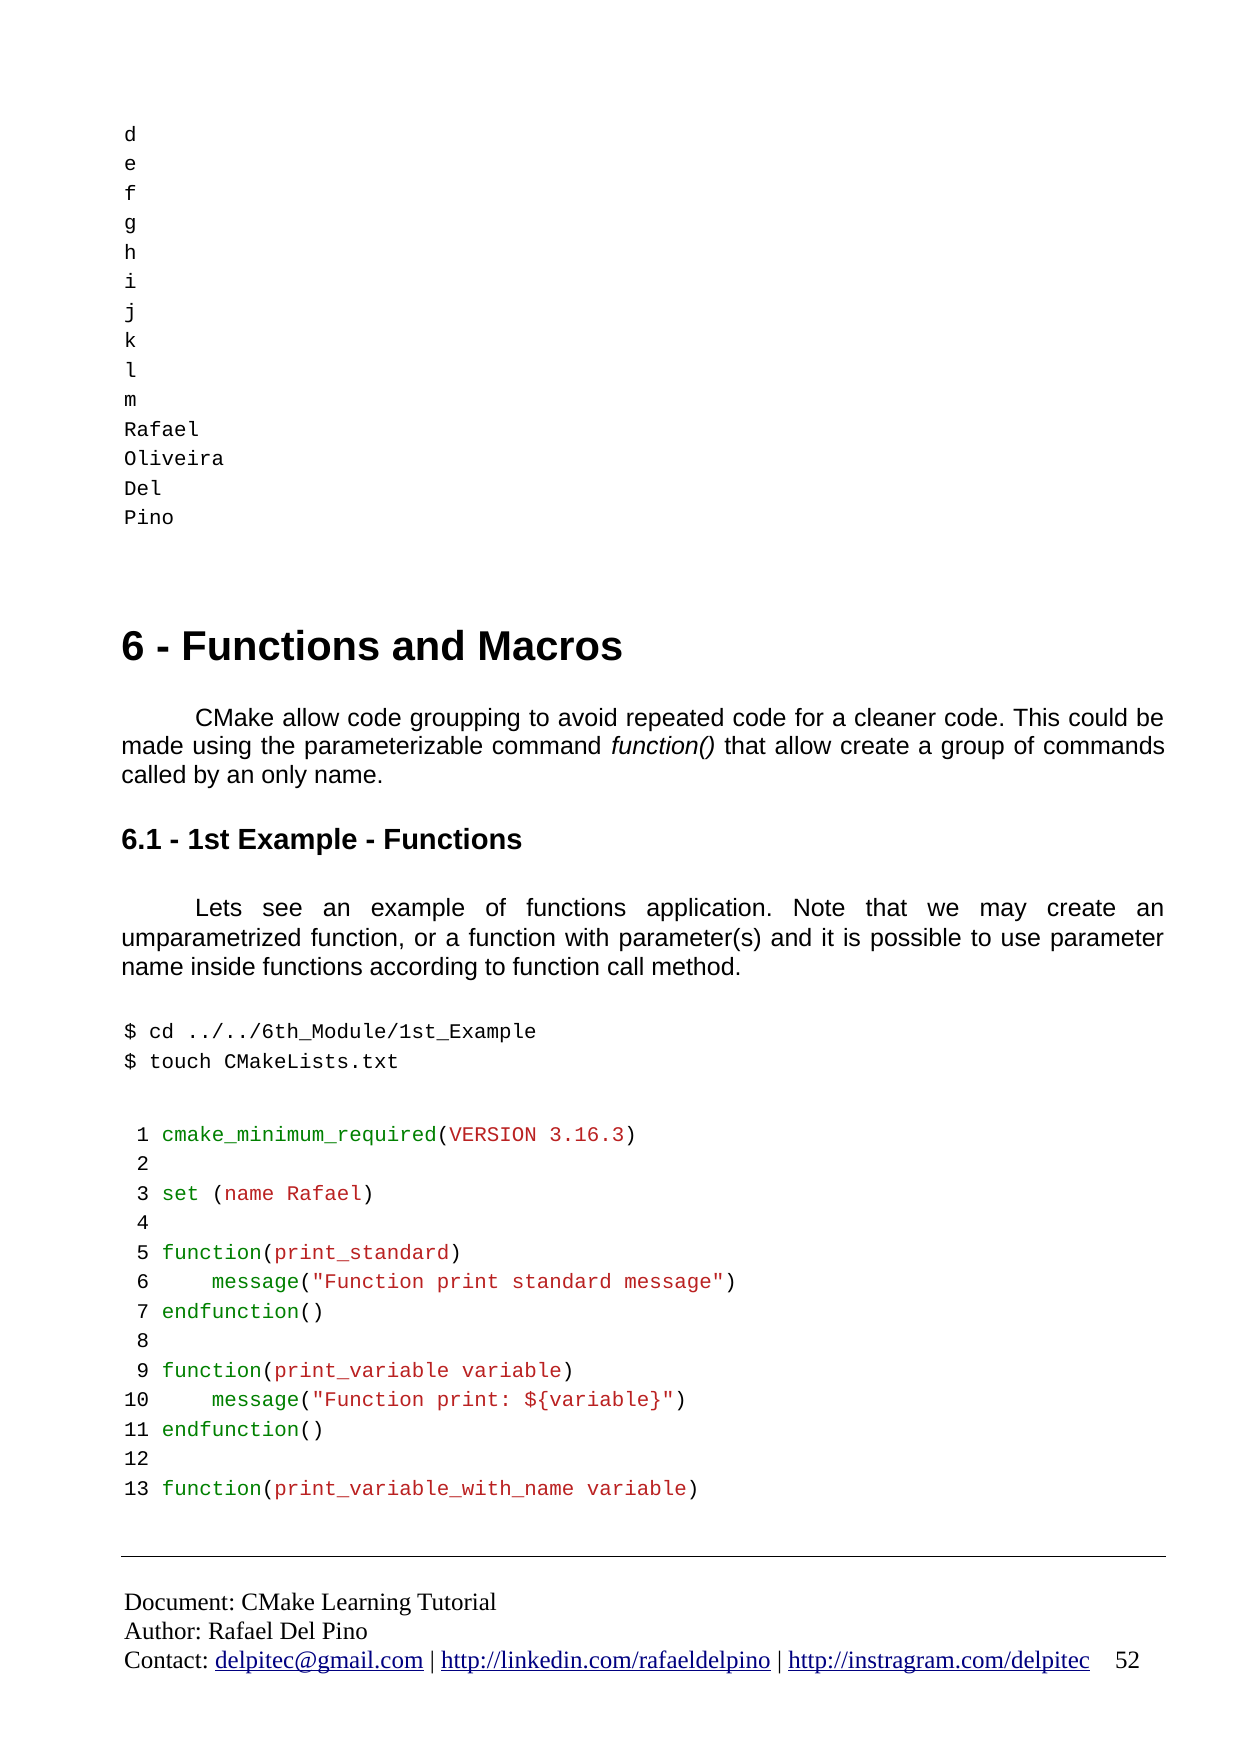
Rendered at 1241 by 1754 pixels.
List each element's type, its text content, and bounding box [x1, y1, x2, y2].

text 6.1 - 1st Example - Functions [121, 822, 1166, 856]
table_header $ cd ../../6th_Module/1st_Example $ touch CMakeLists.txt [121, 1009, 1166, 1092]
table_header cmake_minimum_required(VERSION 3.16.3) set (name Rafael) function(print_standard) message("Function print standard message") endfunction() function(print_variable variable) message("Function print: ${variable}") endfunction() function(print_variable_with_name variable) [159, 1121, 1166, 1510]
text CMake allow code groupping to avoid repeated code for a cleaner code. This could be made using the parameterizable command function() that allow create a group of commands called by an only name. [121, 703, 1166, 789]
text 6 - Functions and Macros [121, 621, 1166, 669]
text Lets see an example of functions application. Note that we may create an umparametrized function, or a function with parameter(s) and it is possible to use parameter name inside functions according to function call method. [121, 889, 1166, 981]
table_header 1 2 3 4 5 6 7 8 9 10 11 12 13 [121, 1121, 159, 1510]
table_header d e f g h i j k l m Rafael Oliveira Del Pino [121, 121, 1166, 540]
